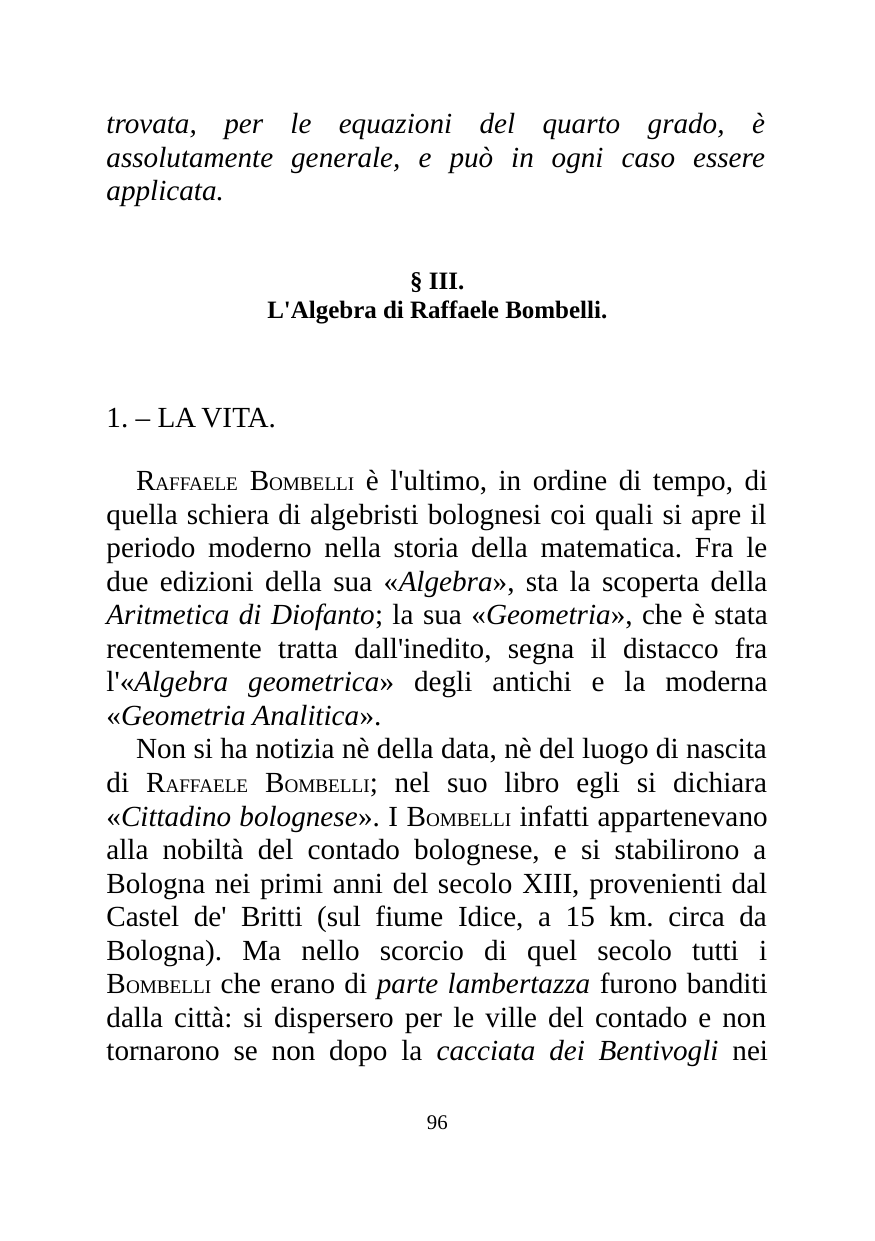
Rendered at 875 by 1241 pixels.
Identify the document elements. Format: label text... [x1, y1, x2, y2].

subtitle 1. – LA VITA. [106, 400, 768, 434]
text Non si ha notizia nè della data, nè del luogo di nascita di Raffaele Bombelli; nel suo libro egli si dichiara «Cittadino bolognese». I Bombelli infatti appartenevano alla nobiltà del contado bolognese, e si stabilirono a Bologna nei primi anni del secolo XIII, provenienti dal Castel de' Britti (sul fiume Idice, a 15 km. circa da Bologna). Ma nello scorcio di quel secolo tutti i Bombelli che erano di parte lambertazza furono banditi dalla città: si dispersero per le ville del contado e non tornarono se non dopo la cacciata dei Bentivogli nei [106, 732, 768, 1067]
subtitle § III. L'Algebra di Raffaele Bombelli. [106, 266, 768, 323]
text Raffaele Bombelli è l'ultimo, in ordine di tempo, di quella schiera di algebristi bolognesi coi quali si apre il periodo moderno nella storia della matematica. Fra le due edizioni della sua «Algebra», sta la scoperta della Aritmetica di Diofanto; la sua «Geometria», che è stata recentemente tratta dall'inedito, segna il distacco fra l'«Algebra geometrica» degli antichi e la moderna «Geometria Analitica». [106, 463, 768, 732]
text trovata, per le equazioni del quarto grado, è assolutamente generale, e può in ogni caso essere applicata. [106, 106, 768, 207]
